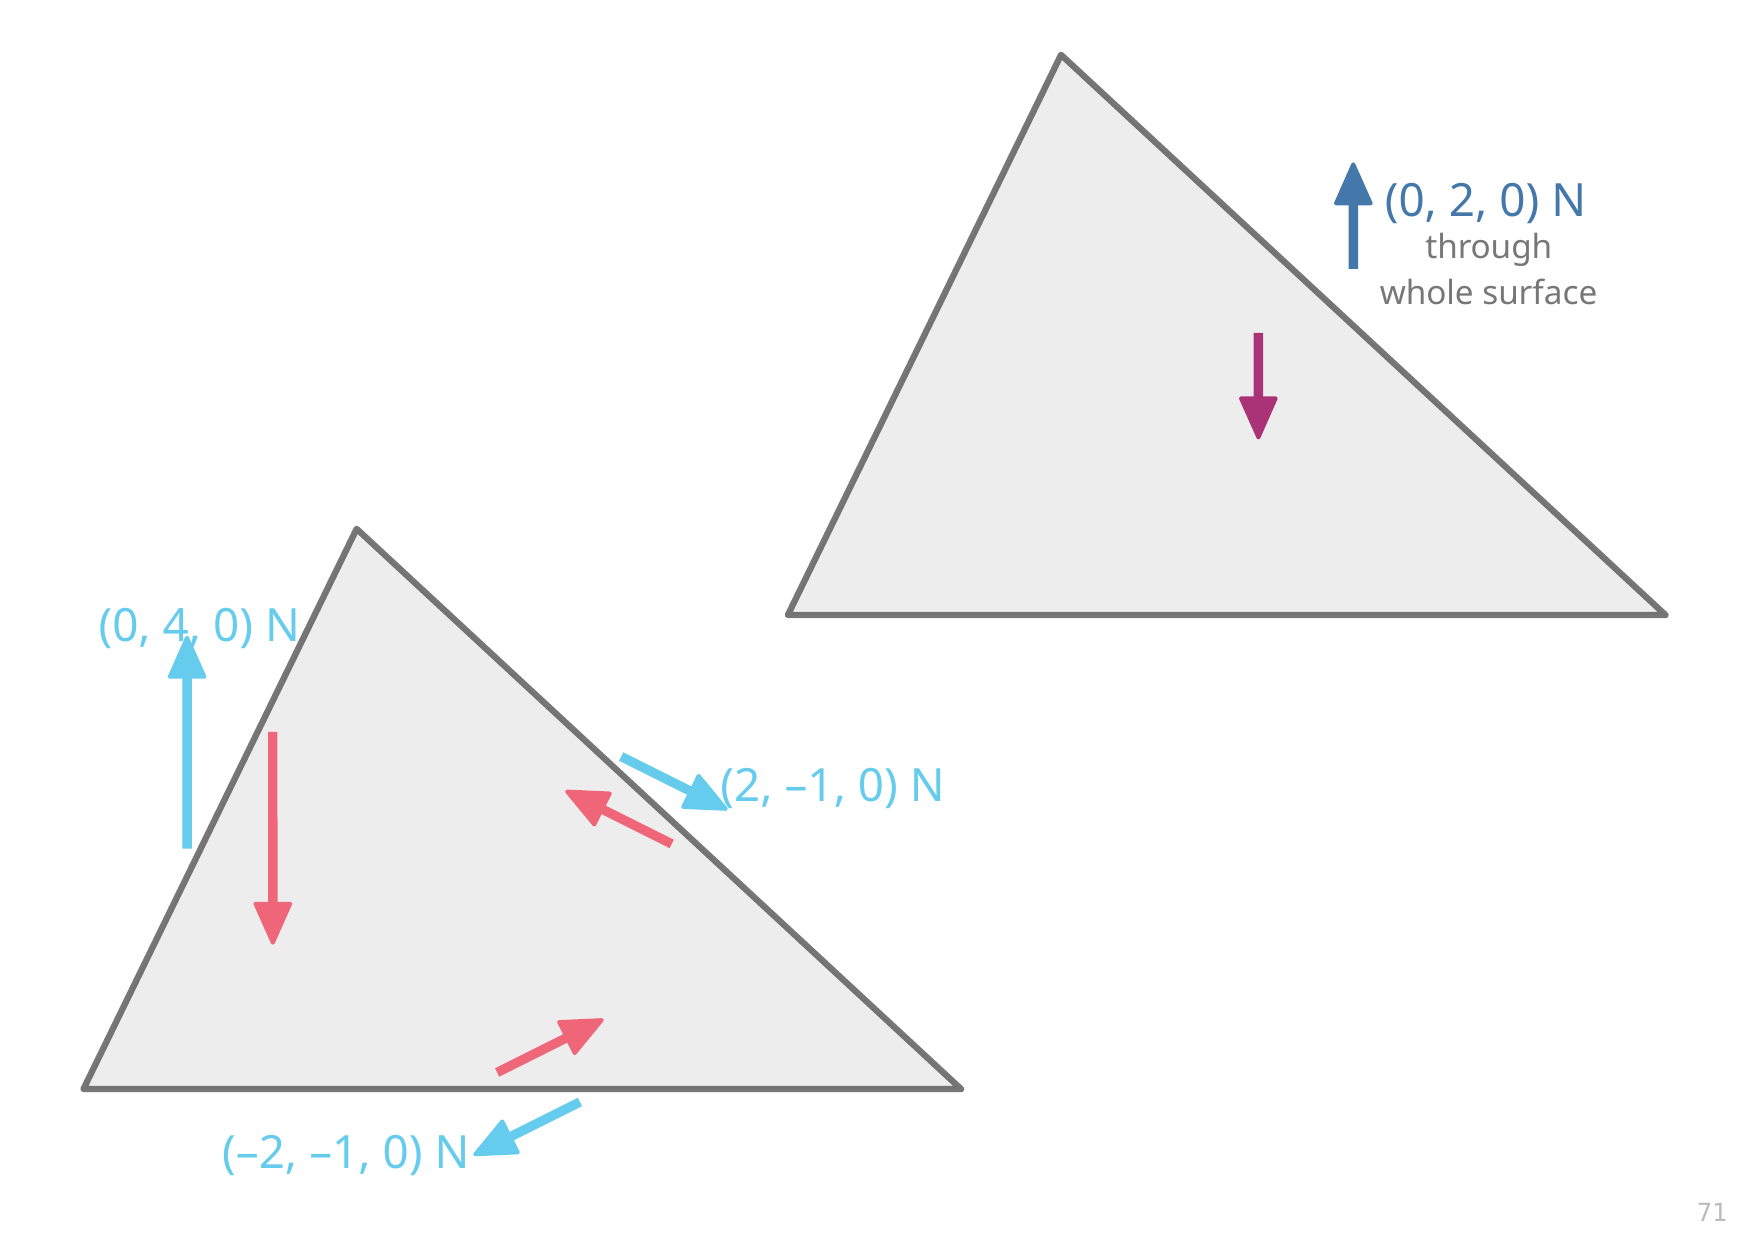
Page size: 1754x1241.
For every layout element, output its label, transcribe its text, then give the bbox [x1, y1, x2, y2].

text_box (0, 2, 0) N [1370, 160, 1595, 216]
text_box (–2, –1, 0) N [207, 1112, 478, 1174]
text_box [787, 54, 1666, 616]
text_box through whole surface [1365, 216, 1600, 298]
text_box (2, –1, 0) N [705, 744, 954, 806]
text_box (0, 4, 0) N [83, 585, 309, 647]
text_box [83, 528, 962, 1090]
